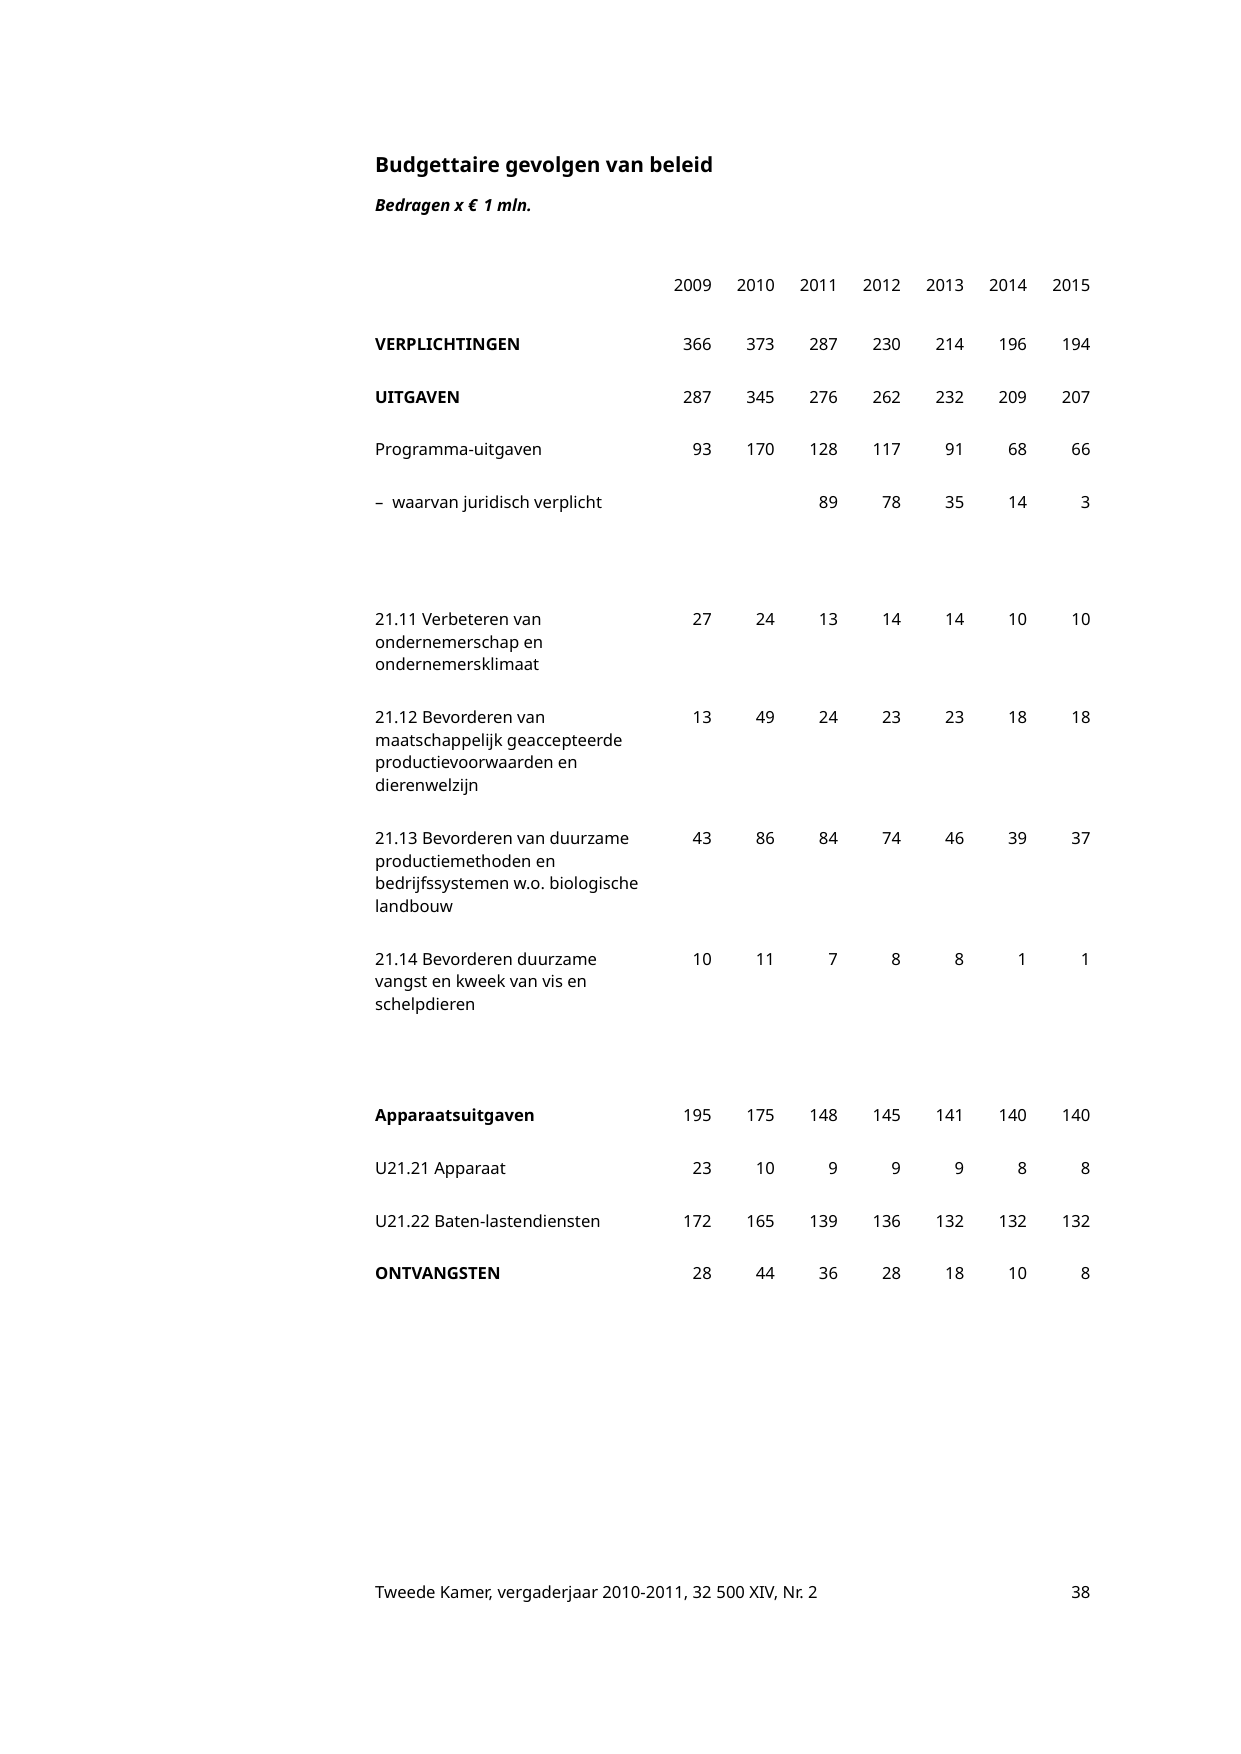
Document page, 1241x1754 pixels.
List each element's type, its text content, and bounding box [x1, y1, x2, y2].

table_cell 84 [775, 826, 838, 947]
table_cell 28 [838, 1262, 901, 1315]
table_cell 207 [1027, 385, 1090, 438]
table_cell 44 [711, 1262, 774, 1315]
table_header 2010 [711, 274, 774, 332]
table_cell 175 [711, 1104, 774, 1157]
table_cell 8 [1027, 1262, 1090, 1315]
table_cell 21.13 Bevorderen van duurzame productiemethoden en bedrijfssystemen w.o. biologische landbouw [375, 826, 648, 947]
table_cell 10 [964, 1262, 1027, 1315]
table_cell [648, 1045, 711, 1104]
table_cell U21.21 Apparaat [375, 1157, 648, 1209]
table_cell – waarvan juridisch verplicht [375, 491, 648, 549]
table_cell [711, 549, 774, 607]
table_cell 24 [711, 608, 774, 706]
table_cell 345 [711, 385, 774, 438]
table_cell 46 [901, 826, 964, 947]
table_cell Apparaatsuitgaven [375, 1104, 648, 1157]
table_cell 132 [964, 1209, 1027, 1262]
table_cell 287 [648, 385, 711, 438]
table_cell ONTVANGSTEN [375, 1262, 648, 1315]
table_header 2012 [838, 274, 901, 332]
table_cell 194 [1027, 333, 1090, 385]
table_cell 9 [838, 1157, 901, 1209]
table_cell VERPLICHTINGEN [375, 333, 648, 385]
table_cell [648, 549, 711, 607]
table_cell 21.14 Bevorderen duurzame vangst en kweek van vis en schelpdieren [375, 947, 648, 1045]
table_cell 366 [648, 333, 711, 385]
table_cell 128 [775, 438, 838, 491]
table_cell 14 [964, 491, 1027, 549]
table_cell 23 [648, 1157, 711, 1209]
table_cell 195 [648, 1104, 711, 1157]
table_cell 132 [1027, 1209, 1090, 1262]
table_cell 89 [775, 491, 838, 549]
table_cell 28 [648, 1262, 711, 1315]
table_cell 139 [775, 1209, 838, 1262]
table_cell 68 [964, 438, 1027, 491]
table_cell 3 [1027, 491, 1090, 549]
table_cell U21.22 Baten-lastendiensten [375, 1209, 648, 1262]
table_cell 141 [901, 1104, 964, 1157]
table_cell 1 [964, 947, 1027, 1045]
table_cell 209 [964, 385, 1027, 438]
table_cell 172 [648, 1209, 711, 1262]
table_cell UITGAVEN [375, 385, 648, 438]
table_cell 91 [901, 438, 964, 491]
table_cell 170 [711, 438, 774, 491]
table_cell 8 [901, 947, 964, 1045]
table_cell 10 [1027, 608, 1090, 706]
table_cell [964, 1045, 1027, 1104]
table_header 2009 [648, 274, 711, 332]
table_cell 136 [838, 1209, 901, 1262]
table_cell 262 [838, 385, 901, 438]
table_cell 93 [648, 438, 711, 491]
table_cell 214 [901, 333, 964, 385]
table_cell [711, 491, 774, 549]
table_cell 43 [648, 826, 711, 947]
table_cell 10 [964, 608, 1027, 706]
table_cell 232 [901, 385, 964, 438]
table_cell 11 [711, 947, 774, 1045]
table_cell 145 [838, 1104, 901, 1157]
table_cell [901, 549, 964, 607]
table_cell [375, 549, 648, 607]
text Bedragen x € 1 mln. [375, 193, 1090, 216]
table_cell 148 [775, 1104, 838, 1157]
table_cell [375, 1045, 648, 1104]
table_header 2015 [1027, 274, 1090, 332]
table_cell 78 [838, 491, 901, 549]
table_cell 9 [775, 1157, 838, 1209]
table_cell 9 [901, 1157, 964, 1209]
table_cell [775, 549, 838, 607]
table_cell [838, 1045, 901, 1104]
table_cell [1027, 1045, 1090, 1104]
table_cell 49 [711, 706, 774, 826]
table_cell 196 [964, 333, 1027, 385]
table_cell 74 [838, 826, 901, 947]
table_cell 8 [964, 1157, 1027, 1209]
table_cell [711, 1045, 774, 1104]
text Budgettaire gevolgen van beleid [375, 150, 1090, 178]
table_cell 276 [775, 385, 838, 438]
table_cell 13 [648, 706, 711, 826]
table_cell 23 [901, 706, 964, 826]
table_cell 13 [775, 608, 838, 706]
table_cell 18 [901, 1262, 964, 1315]
table_cell 10 [711, 1157, 774, 1209]
table_cell 8 [838, 947, 901, 1045]
table_cell 14 [901, 608, 964, 706]
table_cell 230 [838, 333, 901, 385]
table_cell 37 [1027, 826, 1090, 947]
table_header 2013 [901, 274, 964, 332]
table_cell Programma-uitgaven [375, 438, 648, 491]
table_cell 1 [1027, 947, 1090, 1045]
table_cell [901, 1045, 964, 1104]
table_cell 165 [711, 1209, 774, 1262]
table_cell 7 [775, 947, 838, 1045]
table_cell 21.11 Verbeteren van ondernemerschap en ondernemersklimaat [375, 608, 648, 706]
table_cell 86 [711, 826, 774, 947]
table_cell 27 [648, 608, 711, 706]
table_header 2014 [964, 274, 1027, 332]
table_cell [775, 1045, 838, 1104]
table_cell 24 [775, 706, 838, 826]
table_cell 132 [901, 1209, 964, 1262]
table_cell [838, 549, 901, 607]
table_cell 35 [901, 491, 964, 549]
table_cell 21.12 Bevorderen van maatschappelijk geaccepteerde productievoorwaarden en dierenwelzijn [375, 706, 648, 826]
table_cell 18 [1027, 706, 1090, 826]
table_cell 117 [838, 438, 901, 491]
table_cell [648, 491, 711, 549]
table_cell [1027, 549, 1090, 607]
table_cell 66 [1027, 438, 1090, 491]
table_cell 18 [964, 706, 1027, 826]
table_cell 36 [775, 1262, 838, 1315]
table_cell 23 [838, 706, 901, 826]
table_header [375, 274, 648, 332]
table_cell 10 [648, 947, 711, 1045]
table_cell 140 [964, 1104, 1027, 1157]
table_cell 14 [838, 608, 901, 706]
table_cell [964, 549, 1027, 607]
table_cell 140 [1027, 1104, 1090, 1157]
table_cell 39 [964, 826, 1027, 947]
table_cell 373 [711, 333, 774, 385]
table_header 2011 [775, 274, 838, 332]
table_cell 287 [775, 333, 838, 385]
table_cell 8 [1027, 1157, 1090, 1209]
